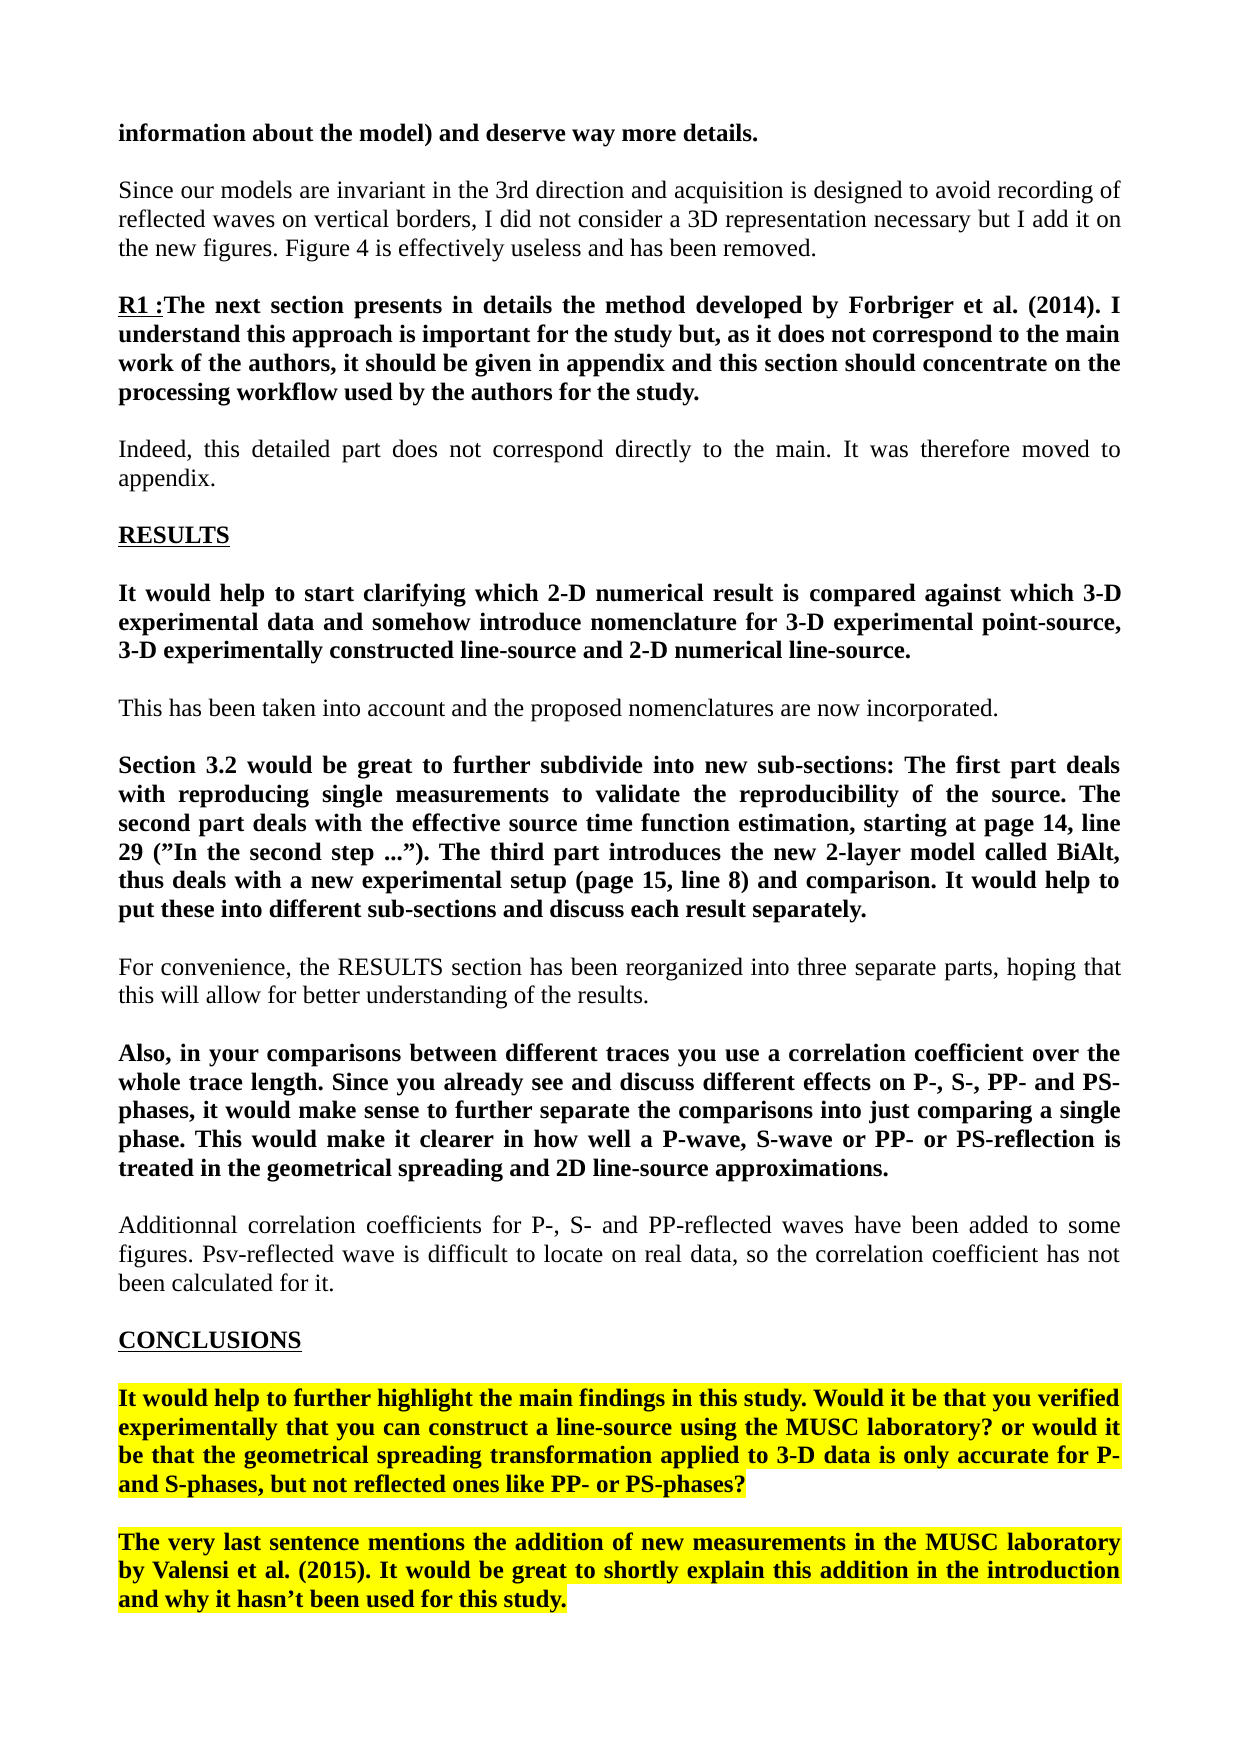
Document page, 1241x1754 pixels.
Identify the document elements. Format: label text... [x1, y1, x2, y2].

text Additionnal correlation coefficients for P-, S- and PP-reflected waves have been added to some figures. Psv-reflected wave is difficult to locate on real data, so the correlation coefficient has not been calculated for it. [118, 1211, 1122, 1297]
text Section 3.2 would be great to further subdivide into new sub-sections: The first part deals with reproducing single measurements to validate the reproducibility of the source. The second part deals with the effective source time function estimation, starting at page 14, line 29 (”In the second step ...”). The third part introduces the new 2-layer model called BiAlt, thus deals with a new experimental setup (page 15, line 8) and comparison. It would help to put these into different sub-sections and discuss each result separately. [118, 751, 1122, 923]
text R1 :The next section presents in details the method developed by Forbriger et al. (2014). I understand this approach is important for the study but, as it does not correspond to the main work of the authors, it should be given in appendix and this section should concentrate on the processing workflow used by the authors for the study. [118, 291, 1122, 406]
text For convenience, the RESULTS section has been reorganized into three separate parts, hoping that this will allow for better understanding of the results. [118, 952, 1122, 1009]
text It would help to further highlight the main findings in this study. Would it be that you verified experimentally that you can construct a line-source using the MUSC laboratory? or would it be that the geometrical spreading transformation applied to 3-D data is only accurate for P- and S-phases, but not reflected ones like PP- or PS-phases? [118, 1383, 1122, 1498]
text Since our models are invariant in the 3rd direction and acquisition is designed to avoid recording of reflected waves on vertical borders, I did not consider a 3D representation necessary but I add it on the new figures. Figure 4 is effectively useless and has been removed. [118, 176, 1122, 262]
text It would help to start clarifying which 2-D numerical result is compared against which 3-D experimental data and somehow introduce nomenclature for 3-D experimental point-source, 3-D experimentally constructed line-source and 2-D numerical line-source. [118, 578, 1122, 664]
text information about the model) and deserve way more details. [118, 118, 1122, 147]
text The very last sentence mentions the addition of new measurements in the MUSC laboratory by Valensi et al. (2015). It would be great to shortly explain this addition in the introduction and why it hasn’t been used for this study. [118, 1527, 1122, 1613]
text RESULTS [118, 521, 1122, 549]
text Also, in your comparisons between different traces you use a correlation coefficient over the whole trace length. Since you already see and discuss different effects on P-, S-, PP- and PS-phases, it would make sense to further separate the comparisons into just comparing a single phase. This would ma­ke it clearer in how well a P-wave, S-wave or PP- or PS-reflection is treated in the geometrical spreading and 2D line-source approximations. [118, 1038, 1122, 1182]
text This has been taken into account and the proposed nomenclatures are now incorporated. [118, 693, 1122, 722]
text Indeed, this detailed part does not correspond directly to the main. It was therefore moved to appendix. [118, 434, 1122, 492]
text CONCLUSIONS [118, 1326, 1122, 1354]
